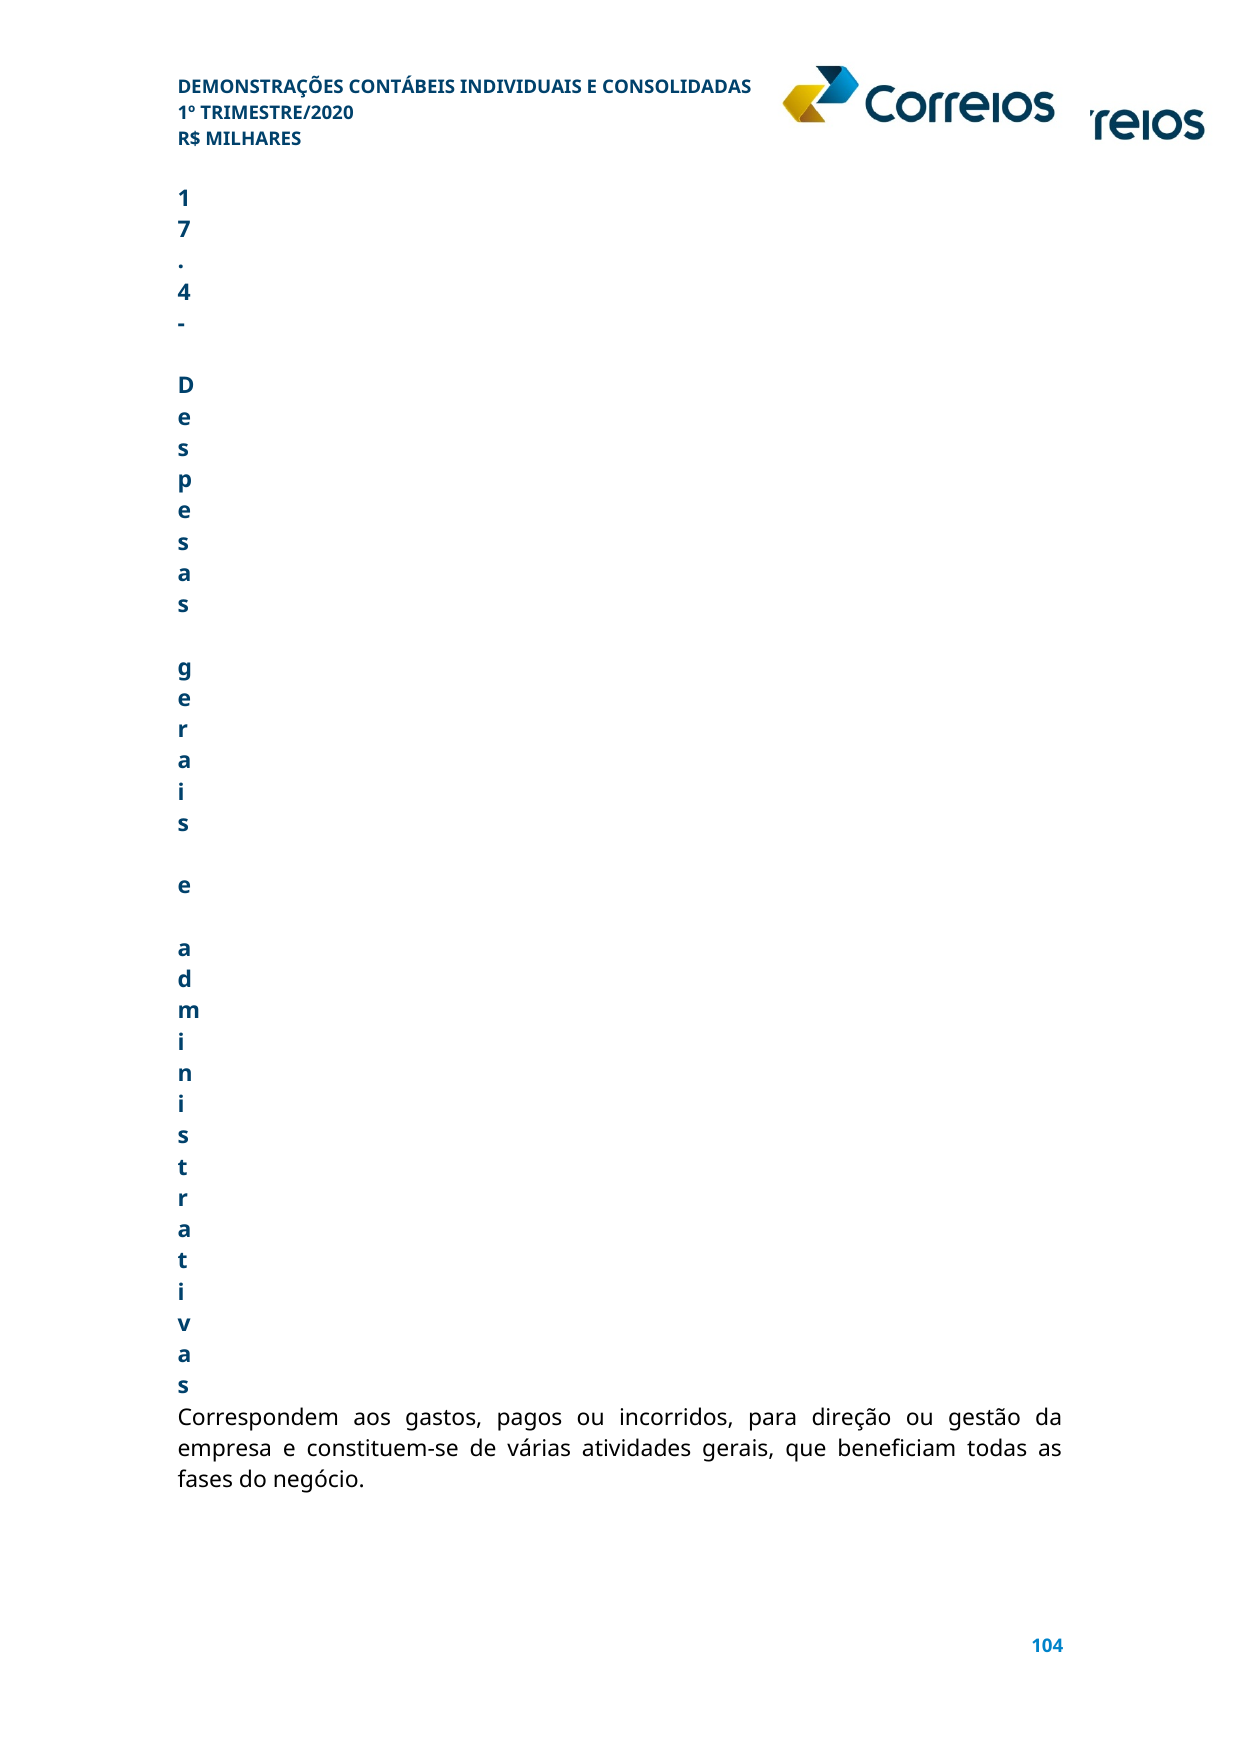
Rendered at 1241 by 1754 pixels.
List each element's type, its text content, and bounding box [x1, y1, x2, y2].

text Correspondem aos gastos, pagos ou incorridos, para direção ou gestão da empresa e constituem-se de várias atividades gerais, que beneficiam todas as fases do negócio. [177, 182, 1063, 1494]
